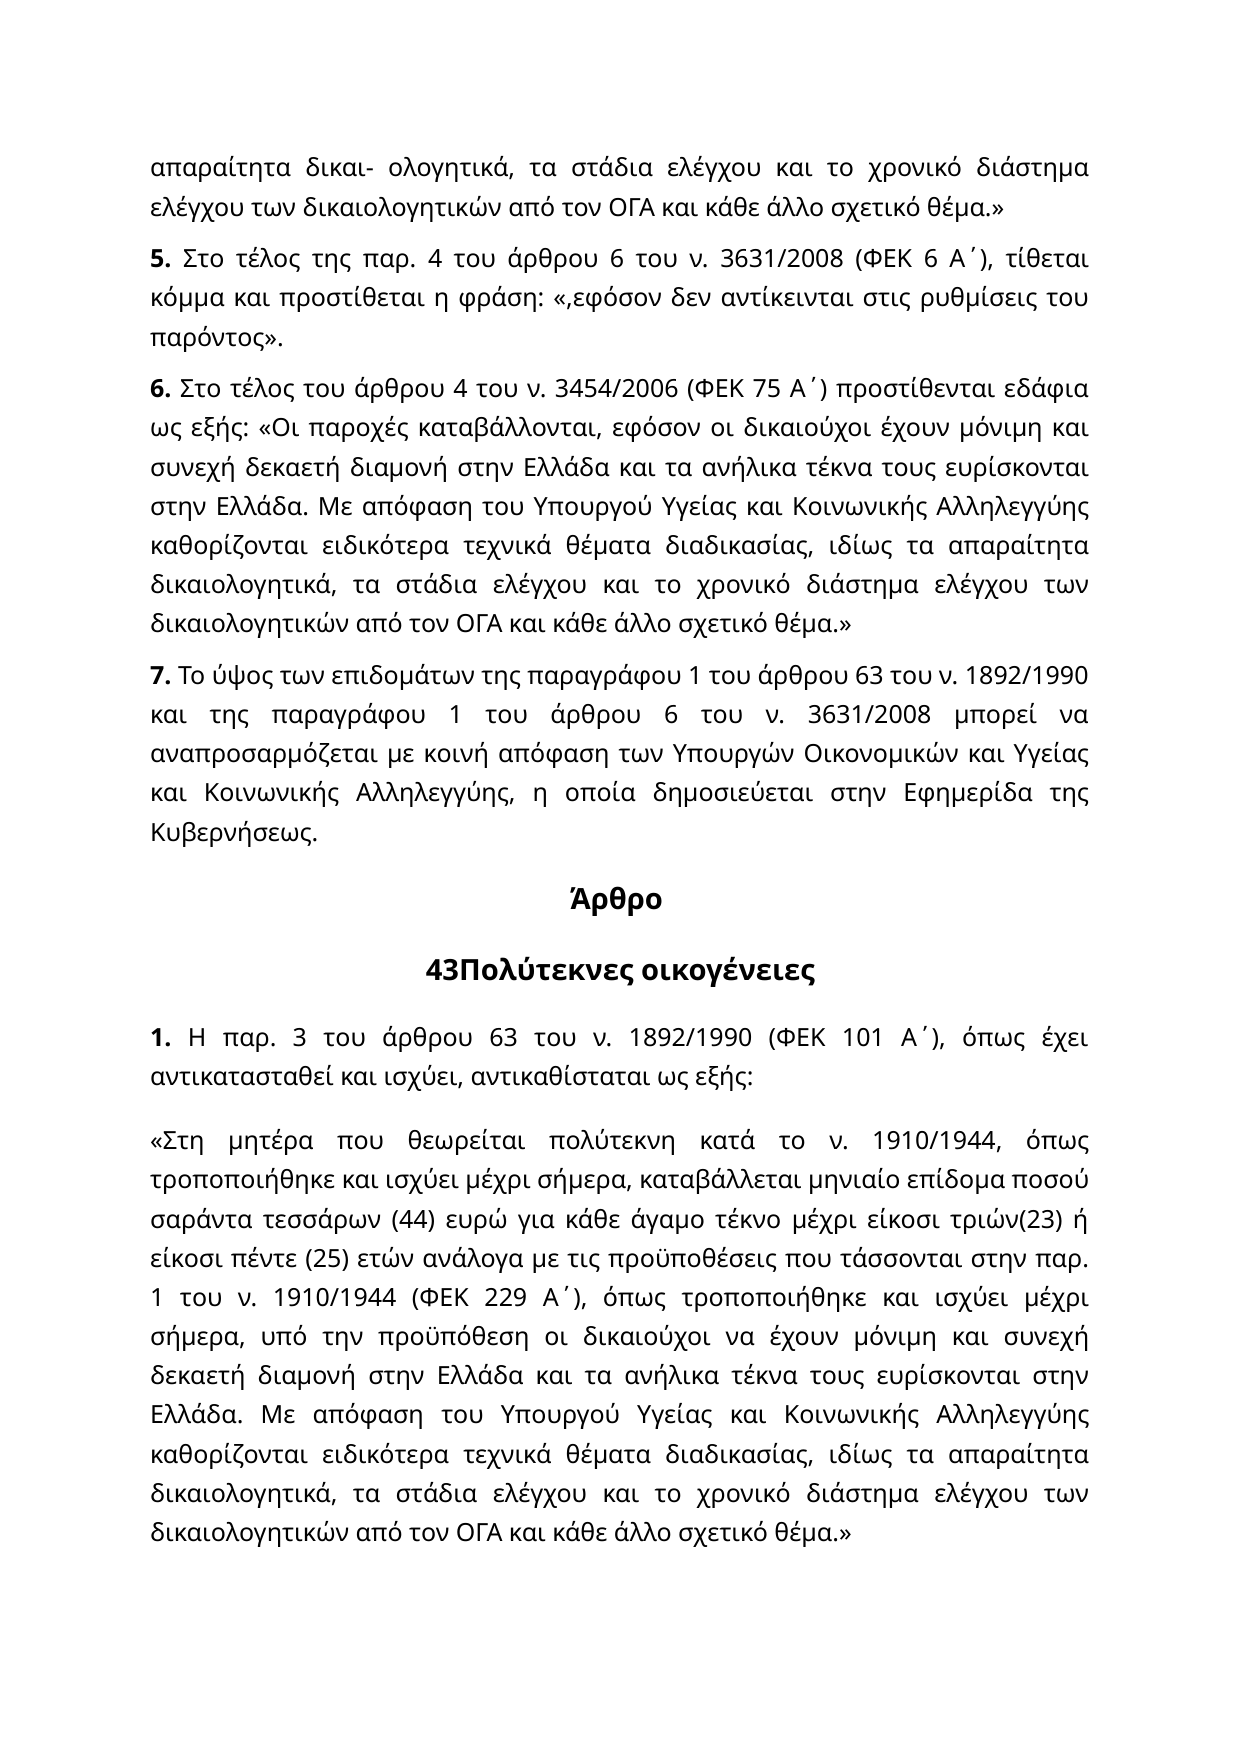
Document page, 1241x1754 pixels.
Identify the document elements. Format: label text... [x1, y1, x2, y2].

text 5. Στο τέλος της παρ. 4 του άρθρου 6 του ν. 3631/2008 (ΦΕΚ 6 Α΄), τίθεται κόμμα και προστίθεται η φράση: «,εφόσον δεν αντίκεινται στις ρυθμίσεις του παρόντος». [150, 241, 1090, 353]
text «Στη μητέρα που θεωρείται πολύτεκνη κατά το ν. 1910/1944, όπως τροποποιήθηκε και ισχύει μέχρι σήμερα, καταβάλλεται μηνιαίο επίδομα ποσού σαράντα τεσσάρων (44) ευρώ για κάθε άγαμο τέκνο μέχρι είκοσι τριών(23) ή είκοσι πέντε (25) ετών ανάλογα με τις προϋποθέσεις που τάσσονται στην παρ. 1 του ν. 1910/1944 (ΦΕΚ 229 Α΄), όπως τροποποιήθηκε και ισχύει μέχρι σήμερα, υπό την προϋπόθεση οι δικαιούχοι να έχουν μόνιμη και συνεχή δεκαετή διαμονή στην Ελλάδα και τα ανήλικα τέκνα τους ευρίσκονται στην Ελλάδα. Με απόφαση του Υπουργού Υγείας και Κοινωνικής Αλληλεγγύης καθορίζονται ειδικότερα τεχνικά θέματα διαδικασίας, ιδίως τα απαραίτητα δικαιολογητικά, τα στάδια ελέγχου και το χρονικό διάστημα ελέγχου των δικαιολογητικών από τον ΟΓΑ και κάθε άλλο σχετικό θέμα.» [150, 1123, 1090, 1549]
text 7. Το ύψος των επιδομάτων της παραγράφου 1 του άρθρου 63 του ν. 1892/1990 και της παραγράφου 1 του άρθρου 6 του ν. 3631/2008 μπορεί να αναπροσαρμόζεται με κοινή απόφαση των Υπουργών Οικονομικών και Υγείας και Κοινωνικής Αλληλεγγύης, η οποία δημοσιεύεται στην Εφημερίδα της Κυβερνήσεως. [150, 657, 1090, 848]
subtitle Άρθρο [150, 878, 1090, 918]
text 1. Η παρ. 3 του άρθρου 63 του ν. 1892/1990 (ΦΕΚ 101 Α΄), όπως έχει αντικατασταθεί και ισχύει, αντικαθίσταται ως εξής: [150, 1019, 1090, 1093]
text 6. Στο τέλος του άρθρου 4 του ν. 3454/2006 (ΦΕΚ 75 Α΄) προστίθενται εδάφια ως εξής: «Οι παροχές καταβάλλονται, εφόσον οι δικαιούχοι έχουν μόνιμη και συνεχή δεκαετή διαμονή στην Ελλάδα και τα ανήλικα τέκνα τους ευρίσκονται στην Ελλάδα. Με απόφαση του Υπουργού Υγείας και Κοινωνικής Αλληλεγγύης καθορίζονται ειδικότερα τεχνικά θέματα διαδικασίας, ιδίως τα απαραίτητα δικαιολογητικά, τα στάδια ελέγχου και το χρονικό διάστημα ελέγχου των δικαιολογητικών από τον ΟΓΑ και κάθε άλλο σχετικό θέμα.» [150, 371, 1090, 640]
text απαραίτητα δικαι- ολογητικά, τα στάδια ελέγχου και το χρονικό διάστημα ελέγχου των δικαιολογητικών από τον ΟΓΑ και κάθε άλλο σχετικό θέμα.» [150, 150, 1090, 223]
subtitle 43Πολύτεκνες οικογένειες [150, 949, 1090, 989]
